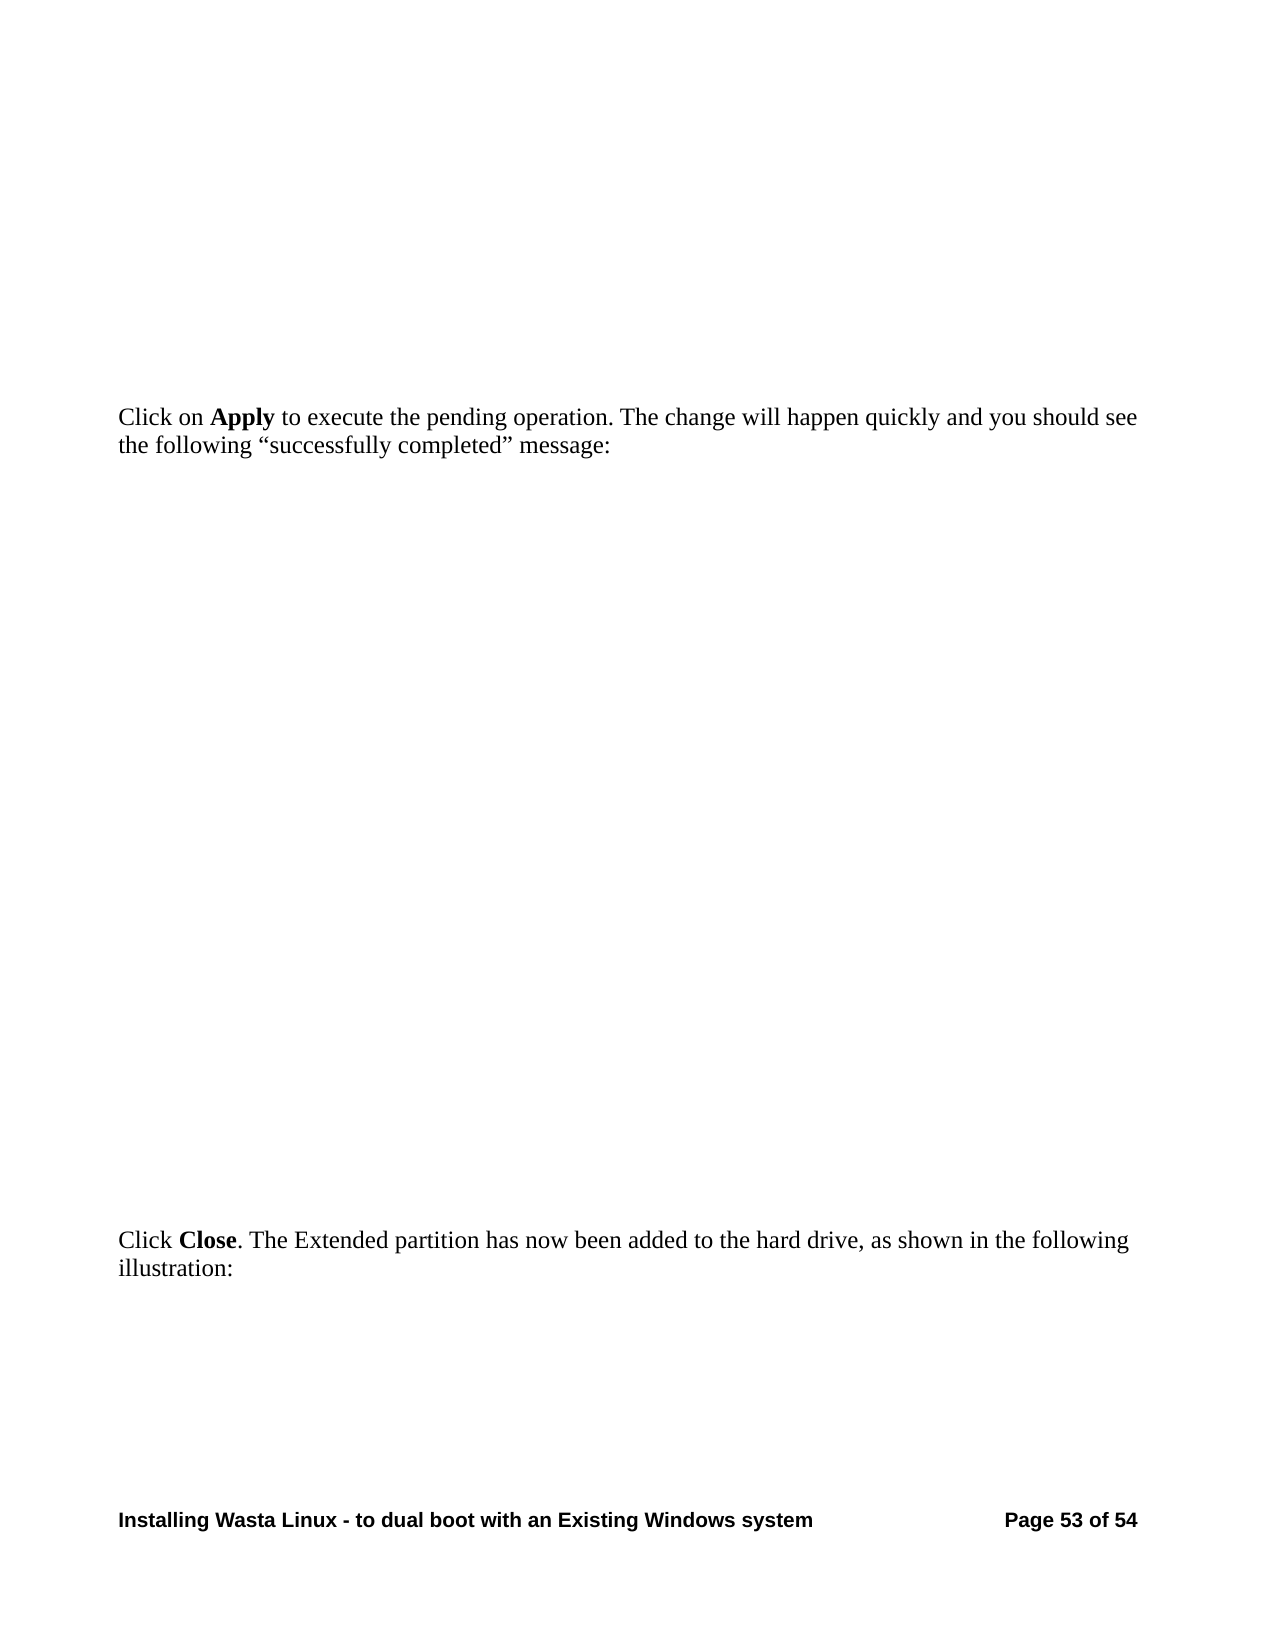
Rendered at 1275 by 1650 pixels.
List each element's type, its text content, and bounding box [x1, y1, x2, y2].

text Click Close. The Extended partition has now been added to the hard drive, as shown in the following illustration: [118, 1225, 1157, 1282]
text Click on Apply to execute the pending operation. The change will happen quickly and you should see the following “successfully completed” message: [118, 402, 1157, 459]
